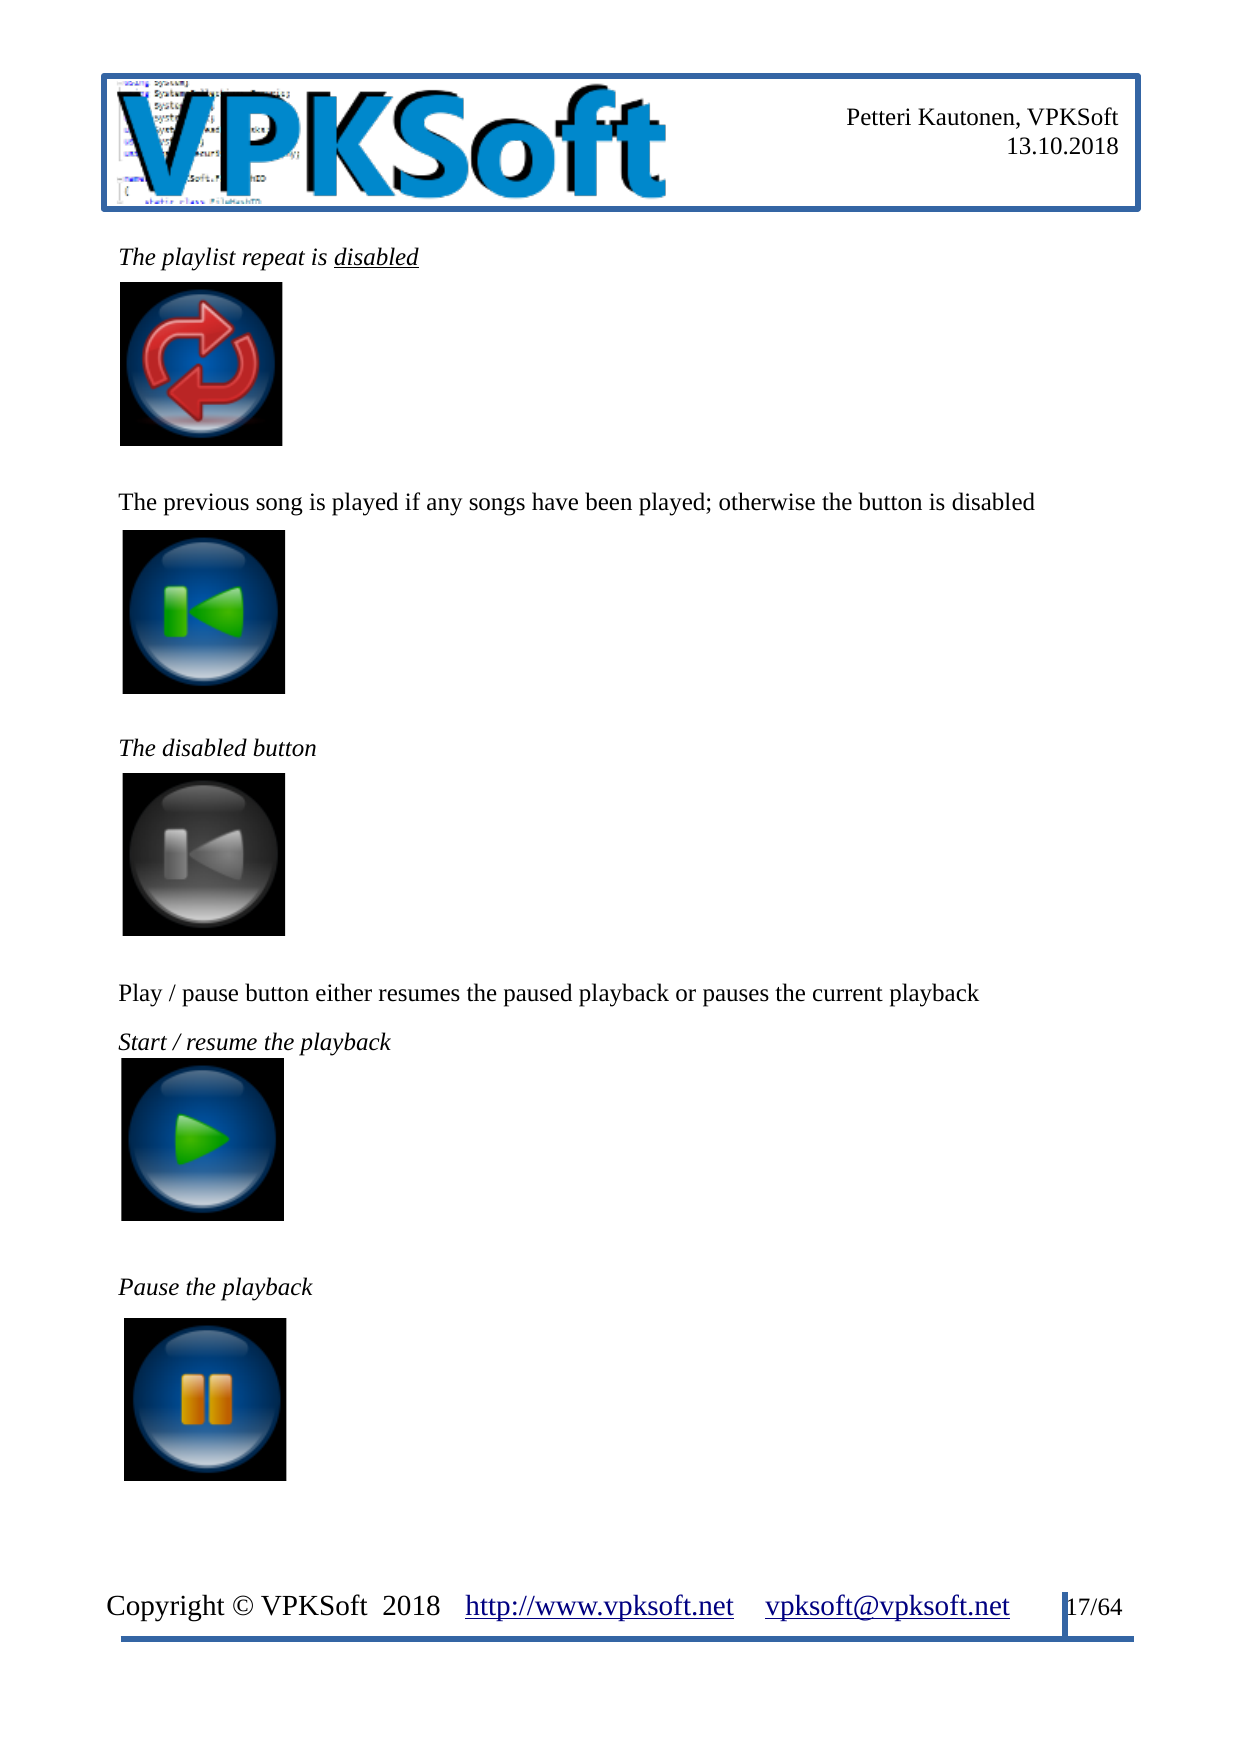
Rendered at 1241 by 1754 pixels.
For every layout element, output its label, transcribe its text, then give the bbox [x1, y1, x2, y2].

picture [124, 1318, 287, 1481]
picture [116, 81, 672, 204]
picture [121, 1058, 284, 1221]
text Start / resume the playback [118, 1027, 1122, 1056]
text The playlist repeat is disabled [118, 242, 1122, 271]
picture [122, 530, 286, 694]
text Play / pause button either resumes the paused playback or pauses the current playback [118, 978, 1122, 1007]
text The disabled button [118, 733, 1122, 761]
picture [120, 282, 283, 446]
text The previous song is played if any songs have been played; otherwise the button is disabled [118, 487, 1122, 516]
picture [122, 773, 286, 936]
text Pause the playback [118, 1272, 1122, 1301]
